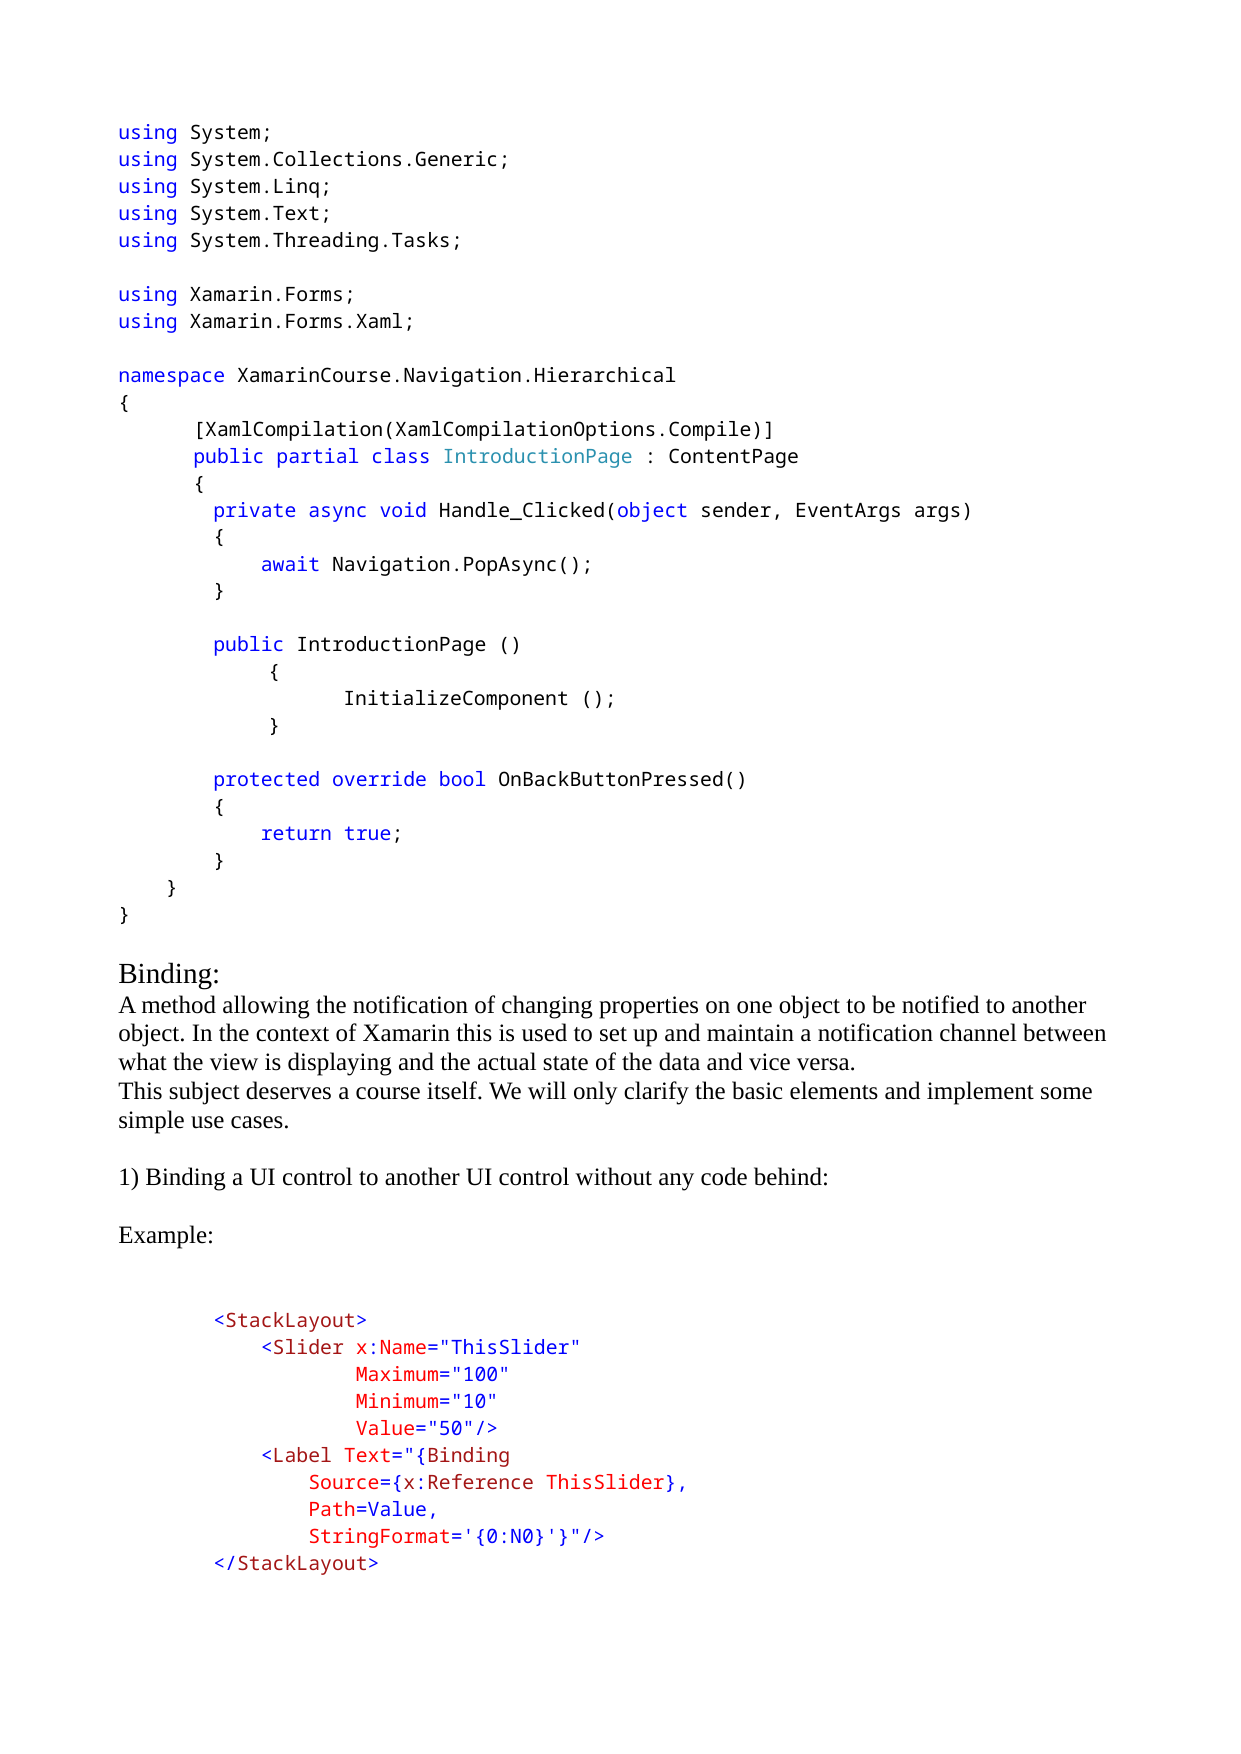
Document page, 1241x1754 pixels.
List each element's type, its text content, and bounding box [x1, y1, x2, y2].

text } [118, 847, 1122, 873]
text using System.Threading.Tasks; [118, 226, 1122, 253]
text return true; [118, 819, 1122, 847]
text Value="50"/> [118, 1414, 1122, 1441]
text { [118, 658, 1122, 685]
text using System.Collections.Generic; [118, 145, 1122, 172]
text } [118, 577, 1122, 604]
text using Xamarin.Forms; [118, 280, 1122, 307]
text [XamlCompilation(XamlCompilationOptions.Compile)] [118, 415, 1122, 442]
text Path=Value, [118, 1495, 1122, 1522]
text public partial class IntroductionPage : ContentPage [118, 442, 1122, 469]
text protected override bool OnBackButtonPressed() [118, 766, 1122, 793]
text Maximum="100" [118, 1360, 1122, 1387]
text using Xamarin.Forms.Xaml; [118, 307, 1122, 334]
text { [118, 523, 1122, 550]
text This subject deserves a course itself. We will only clarify the basic elements and implement some simple use cases. [118, 1076, 1122, 1133]
text <Label Text="{Binding [118, 1441, 1122, 1468]
text InitializeComponent (); [118, 685, 1122, 712]
text Source={x:Reference ThisSlider}, [118, 1468, 1122, 1495]
text using System.Text; [118, 199, 1122, 226]
text } [118, 873, 1122, 901]
text public IntroductionPage () [118, 631, 1122, 658]
text A method allowing the notification of changing properties on one object to be notified to another object. In the context of Xamarin this is used to set up and maintain a notification channel between what the view is displaying and the actual state of the data and vice versa. [118, 990, 1122, 1076]
text Example: [118, 1220, 1122, 1248]
text </StackLayout> [118, 1549, 1122, 1576]
text namespace XamarinCourse.Navigation.Hierarchical [118, 361, 1122, 388]
text <StackLayout> [118, 1306, 1122, 1333]
text { [118, 793, 1122, 819]
text <Slider x:Name="ThisSlider" [118, 1333, 1122, 1360]
text using System; [118, 118, 1122, 145]
text await Navigation.PopAsync(); [118, 550, 1122, 577]
text { [118, 388, 1122, 415]
text { [118, 469, 1122, 496]
text using System.Linq; [118, 172, 1122, 199]
text Binding: [118, 956, 1122, 990]
text } [118, 712, 1122, 739]
text } [118, 901, 1122, 927]
text Minimum="10" [118, 1387, 1122, 1414]
text StringFormat='{0:N0}'}"/> [118, 1522, 1122, 1549]
text private async void Handle_Clicked(object sender, EventArgs args) [118, 496, 1122, 523]
text 1) Binding a UI control to another UI control without any code behind: [118, 1162, 1122, 1191]
